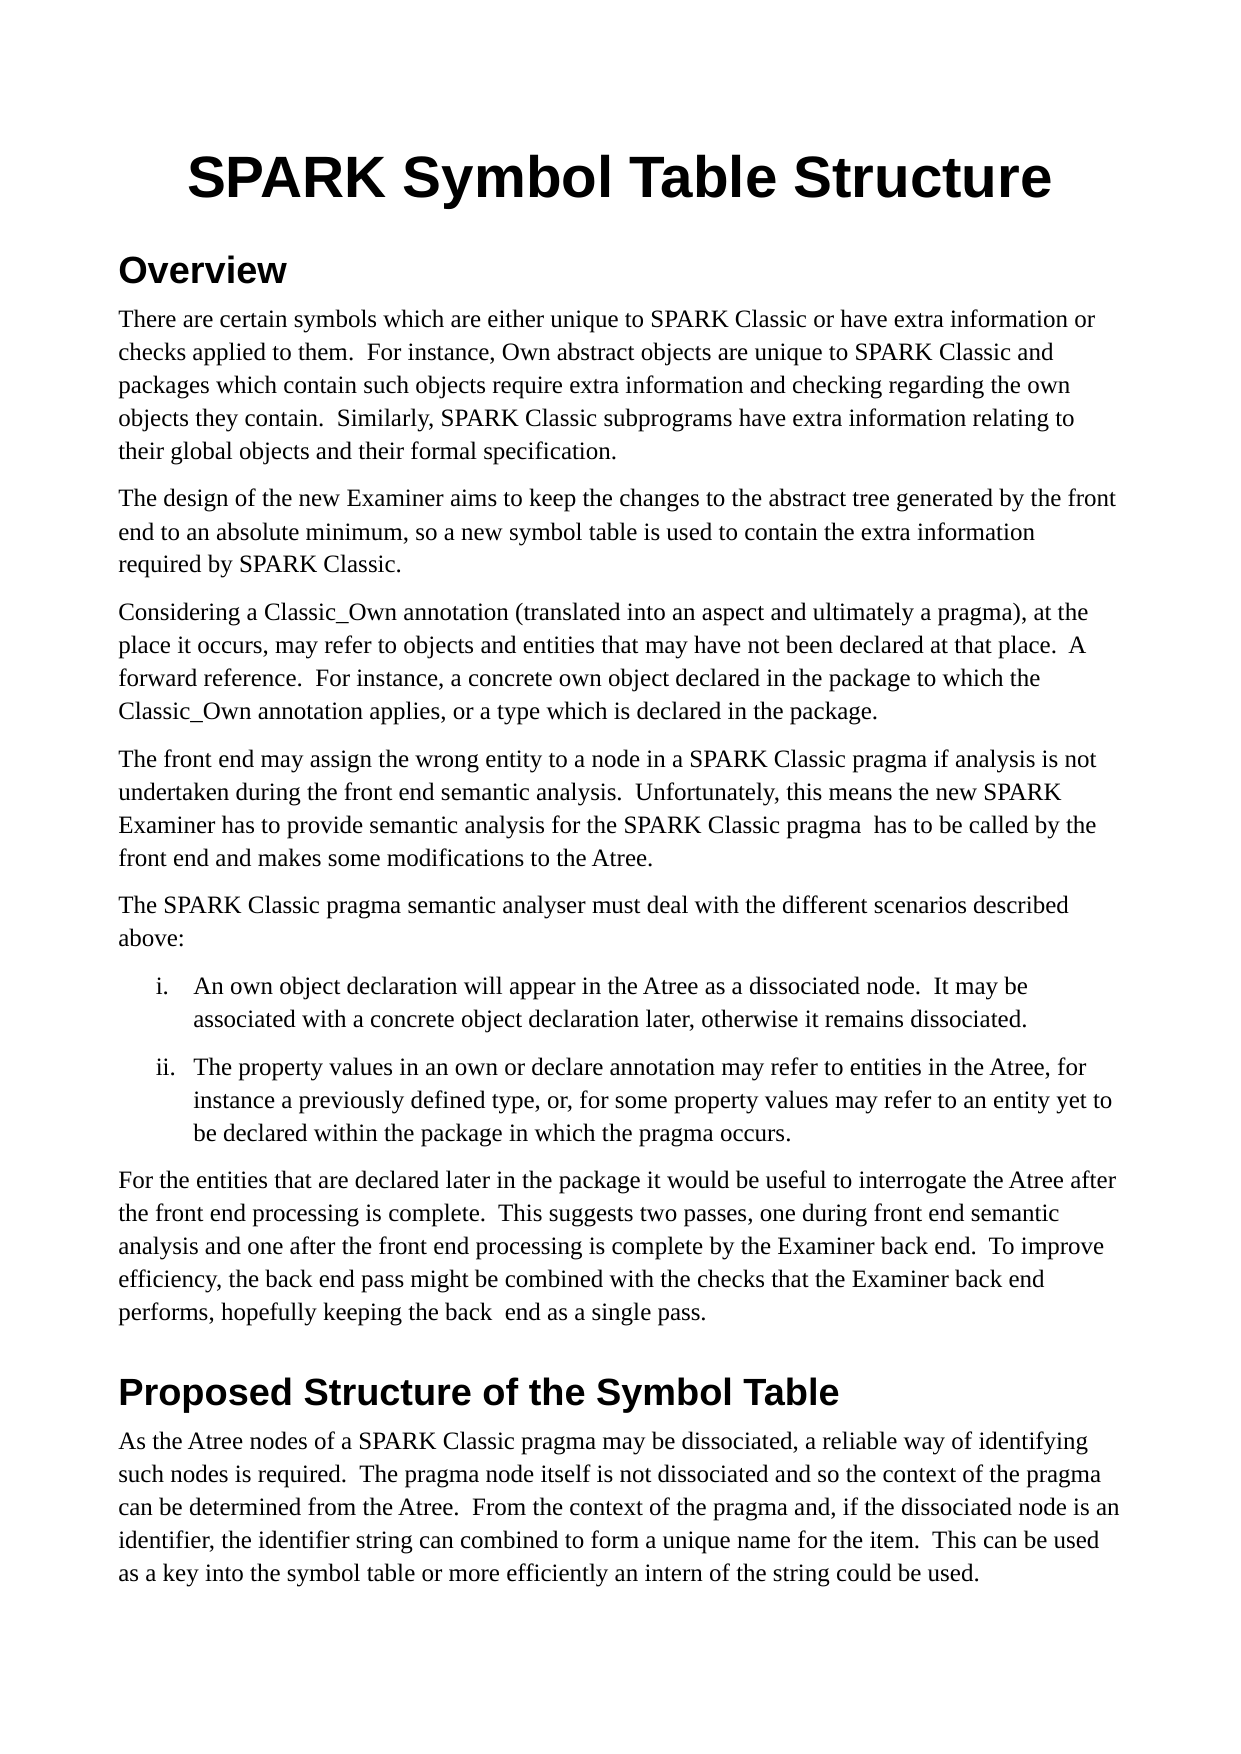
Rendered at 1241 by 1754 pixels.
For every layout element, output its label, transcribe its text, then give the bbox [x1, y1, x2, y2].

text For the entities that are declared later in the package it would be useful to interrogate the Atree after the front end processing is complete. This suggests two passes, one during front end semantic analysis and one after the front end processing is complete by the Examiner back end. To improve efficiency, the back end pass might be combined with the checks that the Examiner back end performs, hopefully keeping the back end as a single pass. [118, 1165, 1122, 1326]
list An own object declaration will appear in the Atree as a dissociated node. It may be associated with a concrete object declaration later, otherwise it remains dissociated. [156, 971, 1122, 1033]
text Considering a Classic_Own annotation (translated into an aspect and ultimately a pragma), at the place it occurs, may refer to objects and entities that may have not been declared at that place. A forward reference. For instance, a concrete own object declared in the package to which the Classic_Own annotation applies, or a type which is declared in the package. [118, 597, 1122, 725]
text The front end may assign the wrong entity to a node in a SPARK Classic pragma if analysis is not undertaken during the front end semantic analysis. Unfortunately, this means the new SPARK Examiner has to provide semantic analysis for the SPARK Classic pragma has to be called by the front end and makes some modifications to the Atree. [118, 744, 1122, 872]
text There are certain symbols which are either unique to SPARK Classic or have extra information or checks applied to them. For instance, Own abstract objects are unique to SPARK Classic and packages which contain such objects require extra information and checking regarding the own objects they contain. Similarly, SPARK Classic subprograms have extra information relating to their global objects and their formal specification. [118, 304, 1122, 465]
subtitle Overview [118, 248, 1122, 291]
title SPARK Symbol Table Structure [118, 143, 1122, 210]
subtitle Proposed Structure of the Symbol Table [118, 1370, 1122, 1414]
text The SPARK Classic pragma semantic analyser must deal with the different scenarios described above: [118, 891, 1122, 952]
text The design of the new Examiner aims to keep the changes to the abstract tree generated by the front end to an absolute minimum, so a new symbol table is used to contain the extra information required by SPARK Classic. [118, 483, 1122, 578]
list The property values in an own or declare annotation may refer to entities in the Atree, for instance a previously defined type, or, for some property values may refer to an entity yet to be declared within the package in which the pragma occurs. [156, 1052, 1122, 1147]
text As the Atree nodes of a SPARK Classic pragma may be dissociated, a reliable way of identifying such nodes is required. The pragma node itself is not dissociated and so the context of the pragma can be determined from the Atree. From the context of the pragma and, if the dissociated node is an identifier, the identifier string can combined to form a unique name for the item. This can be used as a key into the symbol table or more efficiently an intern of the string could be used. [118, 1426, 1122, 1587]
